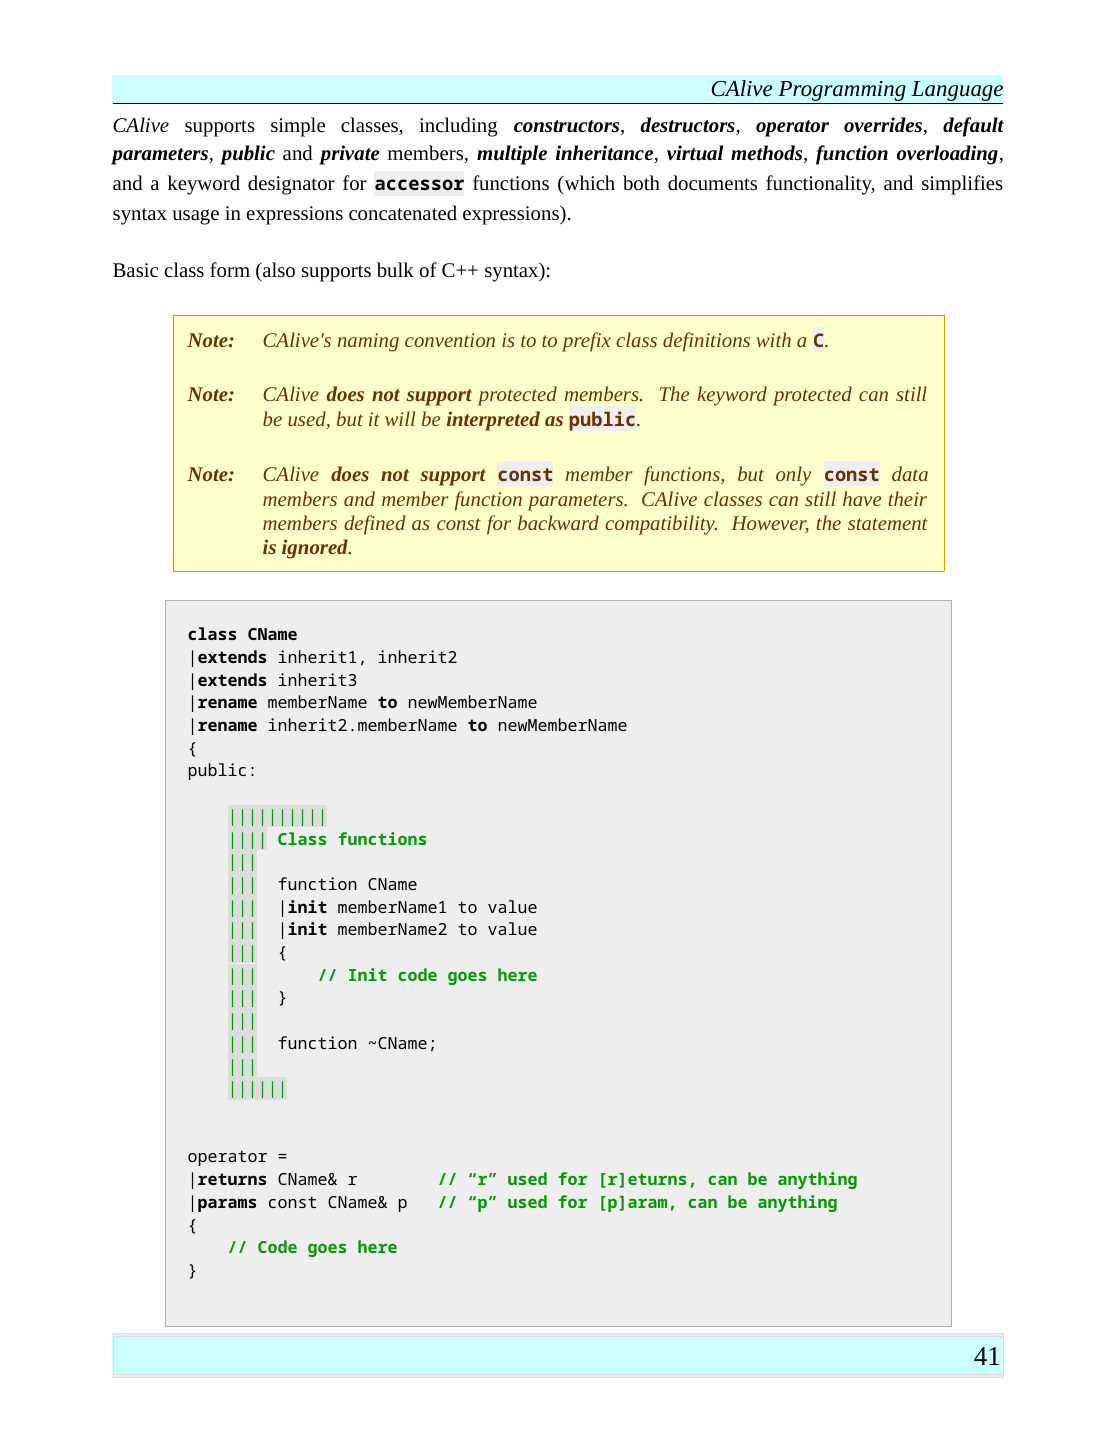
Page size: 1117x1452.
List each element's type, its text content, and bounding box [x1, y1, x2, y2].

text Note: CAlive does not support const member functions, but only const data members and member function parameters. CAlive classes can still have their members defined as const for backward compatibility. However, the statement is ignored. [174, 449, 944, 571]
text Basic class form (also supports bulk of C++ syntax): [112, 258, 1003, 282]
text Note: CAlive's naming convention is to to prefix class definitions with a C. [174, 316, 944, 352]
text class CName |extends inherit1, inherit2 |extends inherit3 |rename memberName to newMemberName |rename inherit2.memberName to newMemberName { public: |||||||||| |||| Class functions ||| ||| function CName ||| |init memberName1 to value ||| |init memberName2 to value ||| { ||| // Init code goes here ||| } ||| ||| function ~CName; ||| |||||| operator = |returns CName& r // “r” used for [r]eturns, can be anything |params const CName& p // “p” used for [p]aram, can be anything { // Code goes here } [166, 601, 951, 1326]
text CAlive supports simple classes, including constructors, destructors, operator overrides, default parameters, public and private members, multiple inheritance, virtual methods, function overloading, and a keyword designator for accessor functions (which both documents functionality, and simplifies syntax usage in expressions concatenated expressions). [112, 112, 1003, 225]
text Note: CAlive does not support protected members. The keyword protected can still be used, but it will be interpreted as public. [174, 370, 944, 431]
